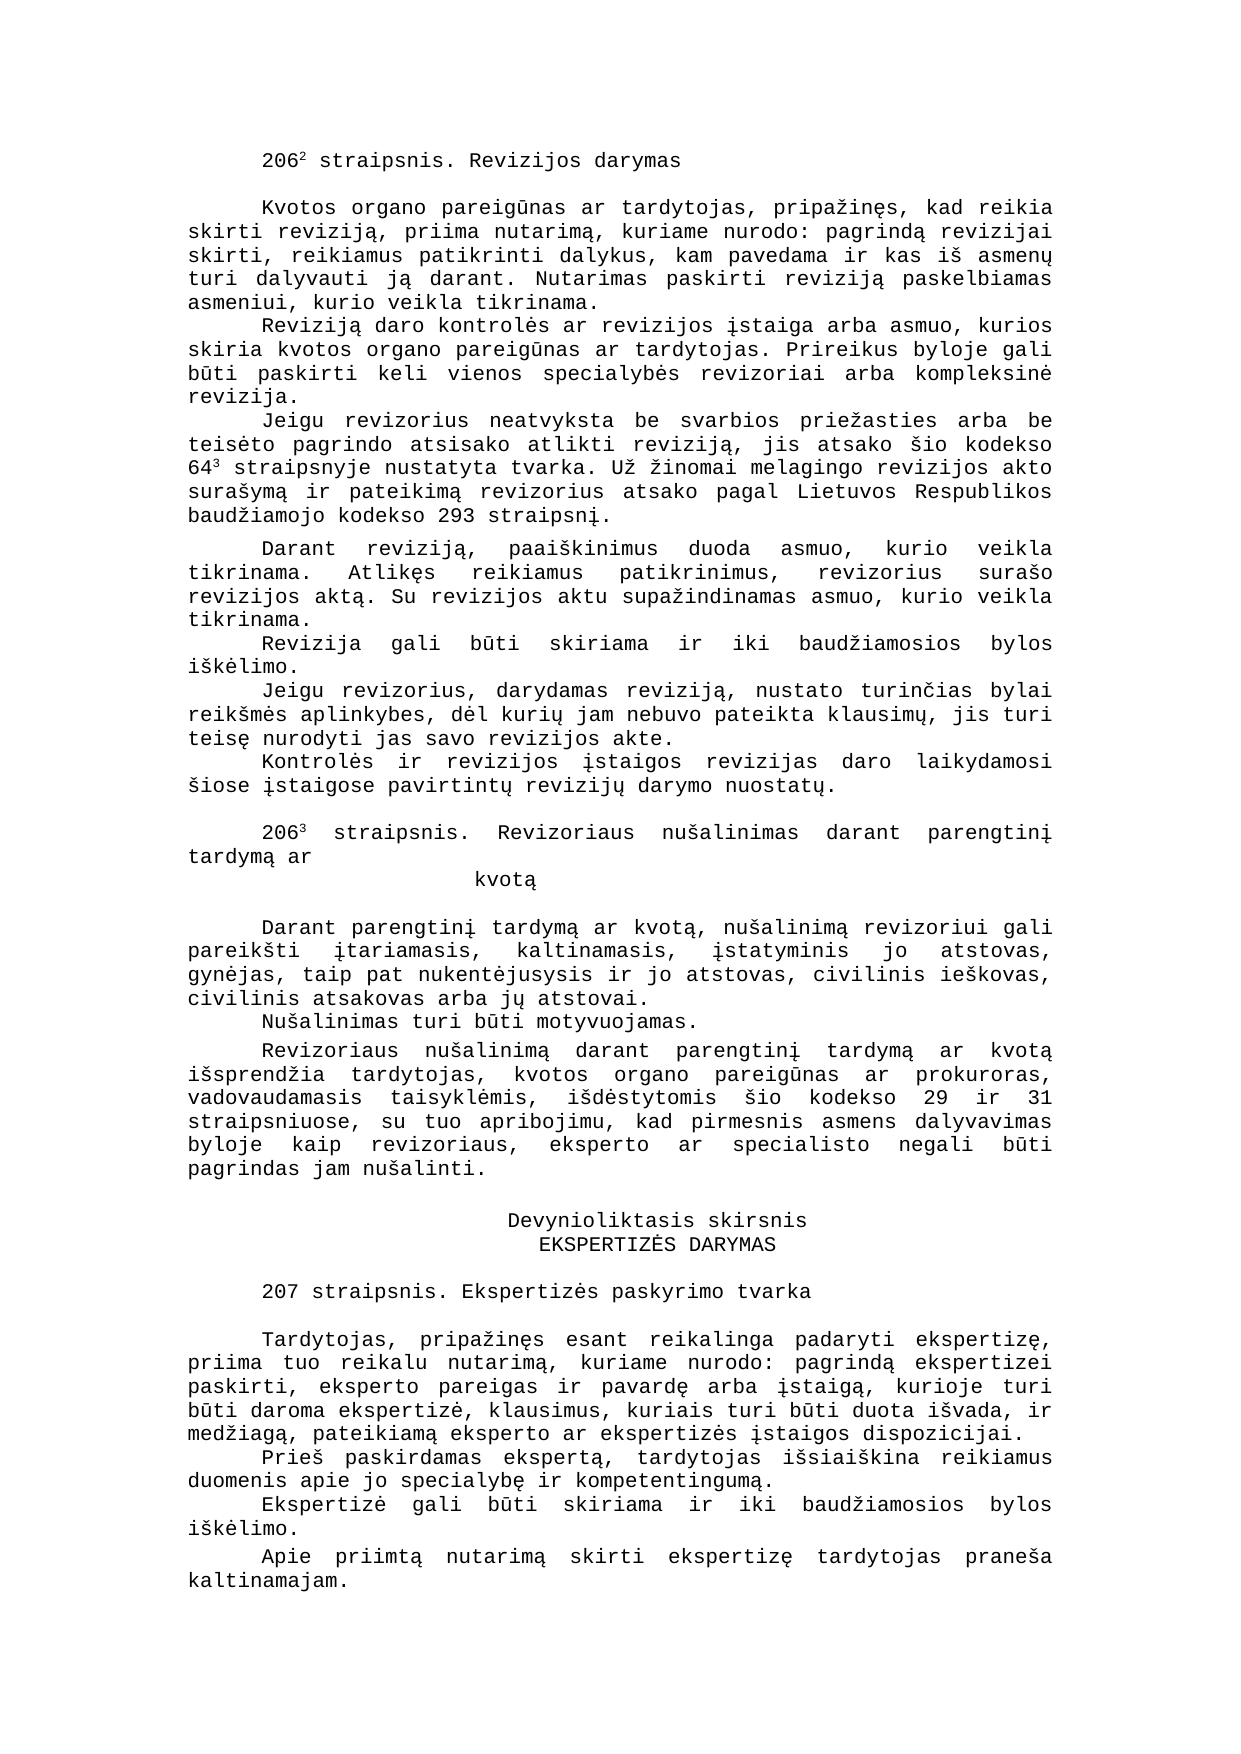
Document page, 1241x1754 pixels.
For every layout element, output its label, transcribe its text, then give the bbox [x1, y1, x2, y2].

text kvotą [187, 869, 1053, 893]
text Kontrolės ir revizijos įstaigos revizijas daro laikydamosi šiose įstaigose pavirtintų revizijų darymo nuostatų. [187, 751, 1053, 798]
text Darant reviziją, paaiškinimus duoda asmuo, kurio veikla tikrinama. Atlikęs reikiamus patikrinimus, revizorius surašo revizijos aktą. Su revizijos aktu supažindinamas asmuo, kurio veikla tikrinama. [187, 538, 1053, 633]
text Apie priimtą nutarimą skirti ekspertizę tardytojas praneša kaltinamajam. [187, 1546, 1053, 1594]
text Revizija gali būti skiriama ir iki baudžiamosios bylos iškėlimo. [187, 633, 1053, 680]
text Tardytojas, pripažinęs esant reikalinga padaryti ekspertizę, priima tuo reikalu nutarimą, kuriame nurodo: pagrindą ekspertizei paskirti, eksperto pareigas ir pavardę arba įstaigą, kurioje turi būti daroma ekspertizė, klausimus, kuriais turi būti duota išvada, ir medžiagą, pateikiamą eksperto ar ekspertizės įstaigos dispozicijai. [187, 1329, 1053, 1447]
text EKSPERTIZĖS DARYMAS [187, 1234, 1053, 1258]
text Nušalinimas turi būti motyvuojamas. [187, 1011, 1053, 1035]
text Devynioliktasis skirsnis [187, 1210, 1053, 1234]
text Jeigu revizorius neatvyksta be svarbios priežasties arba be teisėto pagrindo atsisako atlikti reviziją, jis atsako šio kodekso 643 straipsnyje nustatyta tvarka. Už žinomai melagingo revizijos akto surašymą ir pateikimą revizorius atsako pagal Lietuvos Respublikos baudžiamojo kodekso 293 straipsnį. [187, 410, 1053, 528]
text 2062 straipsnis. Revizijos darymas [187, 150, 1053, 174]
text Kvotos organo pareigūnas ar tardytojas, pripažinęs, kad reikia skirti reviziją, priima nutarimą, kuriame nurodo: pagrindą revizijai skirti, reikiamus patikrinti dalykus, kam pavedama ir kas iš asmenų turi dalyvauti ją darant. Nutarimas paskirti reviziją paskelbiamas asmeniui, kurio veikla tikrinama. [187, 197, 1053, 316]
text Reviziją daro kontrolės ar revizijos įstaiga arba asmuo, kurios skiria kvotos organo pareigūnas ar tardytojas. Prireikus byloje gali būti paskirti keli vienos specialybės revizoriai arba kompleksinė revizija. [187, 316, 1053, 410]
text 207 straipsnis. Ekspertizės paskyrimo tvarka [187, 1281, 1053, 1305]
text Revizoriaus nušalinimą darant parengtinį tardymą ar kvotą išsprendžia tardytojas, kvotos organo pareigūnas ar prokuroras, vadovaudamasis taisyklėmis, išdėstytomis šio kodekso 29 ir 31 straipsniuose, su tuo apribojimu, kad pirmesnis asmens dalyvavimas byloje kaip revizoriaus, eksperto ar specialisto negali būti pagrindas jam nušalinti. [187, 1040, 1053, 1182]
text Prieš paskirdamas ekspertą, tardytojas išsiaiškina reikiamus duomenis apie jo specialybę ir kompetentingumą. [187, 1447, 1053, 1494]
text Jeigu revizorius, darydamas reviziją, nustato turinčias bylai reikšmės aplinkybes, dėl kurių jam nebuvo pateikta klausimų, jis turi teisę nurodyti jas savo revizijos akte. [187, 680, 1053, 751]
text Ekspertizė gali būti skiriama ir iki baudžiamosios bylos iškėlimo. [187, 1494, 1053, 1541]
text 2063 straipsnis. Revizoriaus nušalinimas darant parengtinį tardymą ar [187, 822, 1053, 869]
text Darant parengtinį tardymą ar kvotą, nušalinimą revizoriui gali pareikšti įtariamasis, kaltinamasis, įstatyminis jo atstovas, gynėjas, taip pat nukentėjusysis ir jo atstovas, civilinis ieškovas, civilinis atsakovas arba jų atstovai. [187, 917, 1053, 1011]
